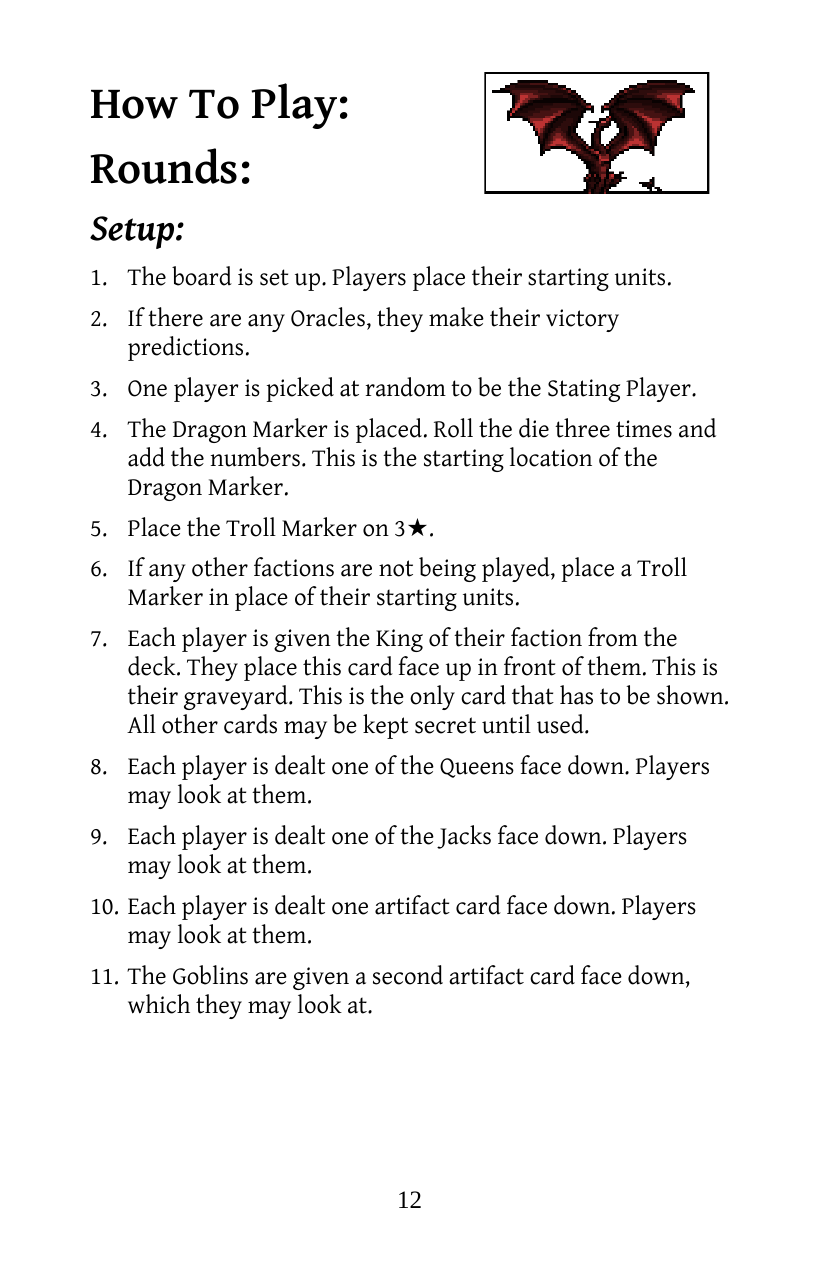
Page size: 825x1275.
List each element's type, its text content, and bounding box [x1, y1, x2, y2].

subtitle Rounds: [90, 143, 735, 196]
subtitle How To Play: [90, 78, 484, 131]
list Place the Troll Marker on 3★. [90, 514, 735, 543]
list Each player is given the King of their faction from the deck. They place this card face up in front of them. This is their graveyard. This is the only card that has to be shown. All other cards may be kept secret until used. [90, 625, 735, 741]
list The Dragon Marker is placed. Roll the die three times and add the numbers. This is the starting location of the Dragon Marker. [90, 415, 735, 502]
list One player is picked at random to be the Stating Player. [90, 374, 735, 403]
subtitle [710, 78, 735, 131]
picture [484, 72, 710, 194]
list The board is set up. Players place their starting units. [90, 263, 735, 292]
list If there are any Oracles, they make their victory predictions. [90, 304, 735, 362]
list Each player is dealt one of the Queens face down. Players may look at them. [90, 753, 735, 811]
subtitle Setup: [90, 208, 735, 251]
list If any other factions are not being played, place a Troll Marker in place of their starting units. [90, 555, 735, 613]
list Each player is dealt one of the Jacks face down. Players may look at them. [90, 823, 735, 881]
list Each player is dealt one artifact card face down. Players may look at them. [90, 892, 735, 950]
list The Goblins are given a second artifact card face down, which they may look at. [90, 962, 735, 1020]
